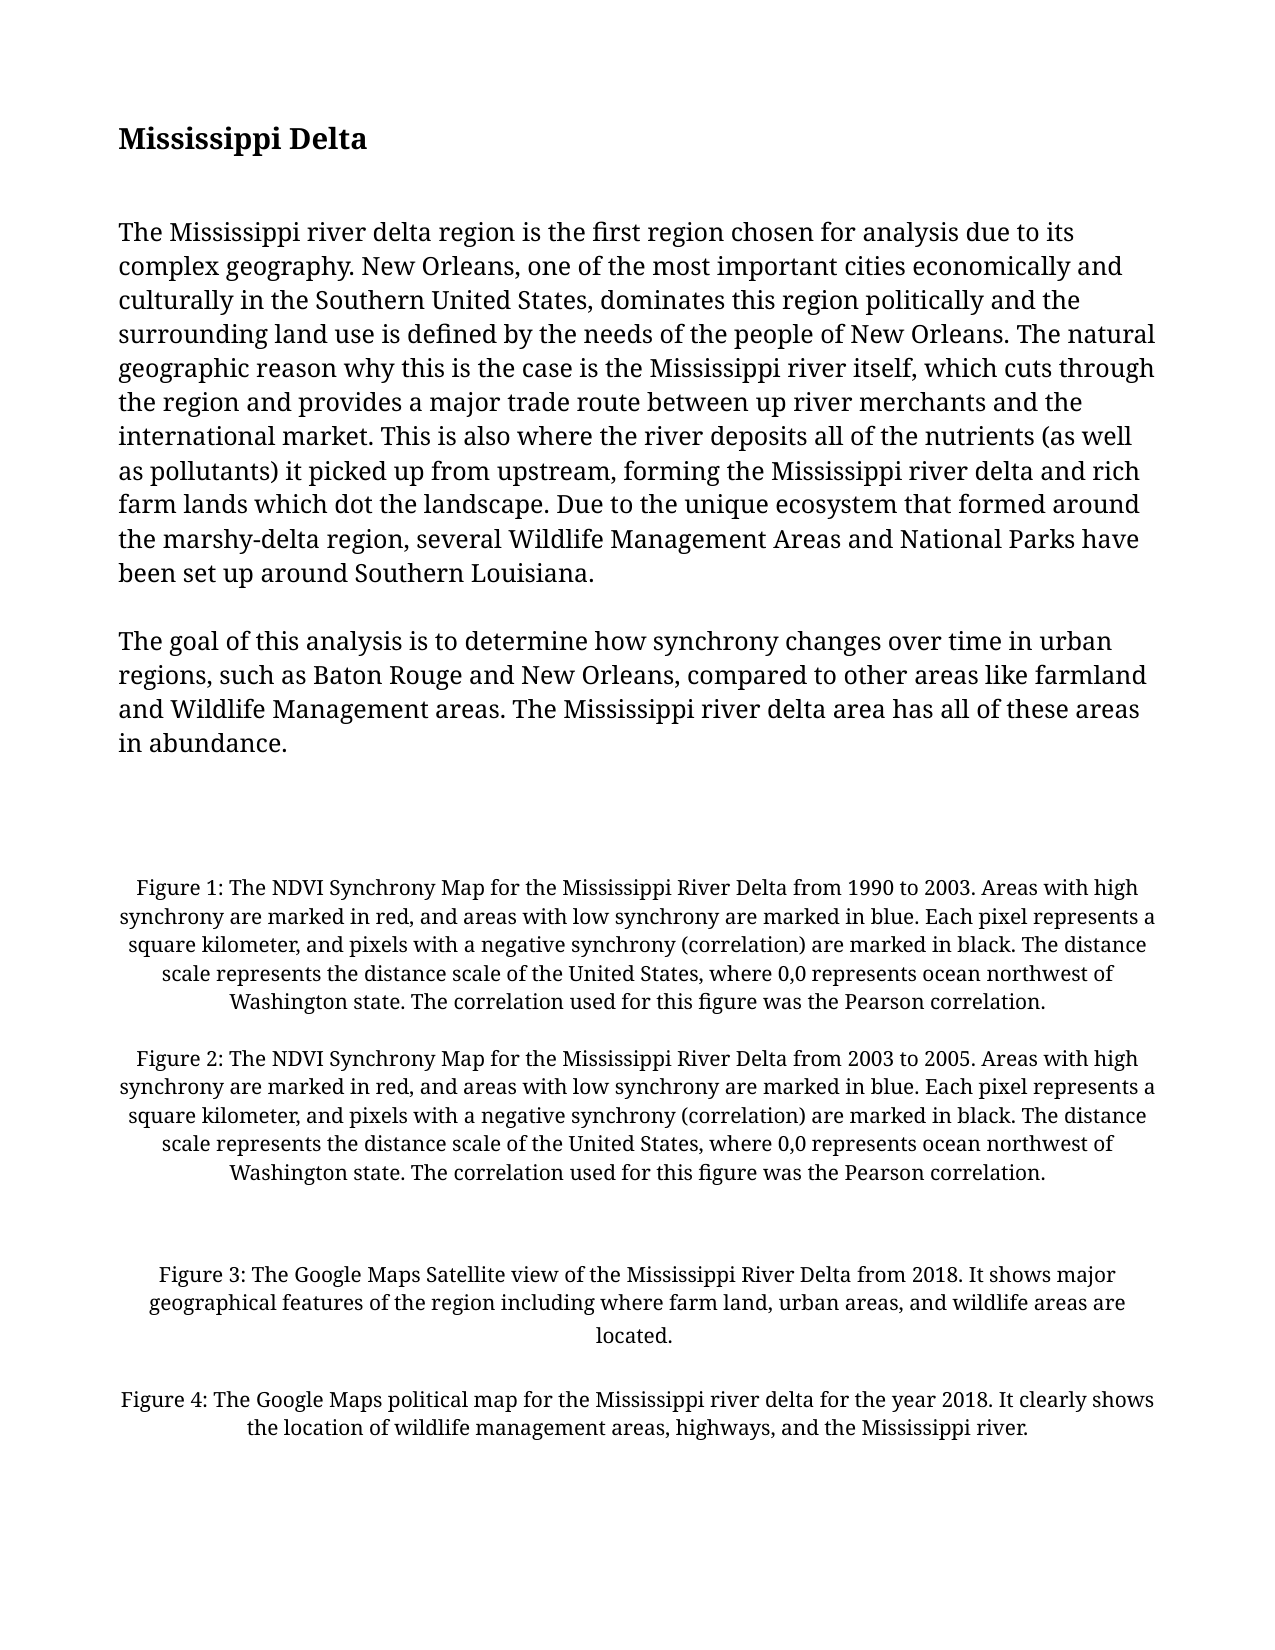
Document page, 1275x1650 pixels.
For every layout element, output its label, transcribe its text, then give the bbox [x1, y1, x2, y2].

text Figure 3: The Google Maps Satellite view of the Mississippi River Delta from 2018. It shows major geographical features of the region including where farm land, urban areas, and wildlife areas are located. [118, 1260, 1157, 1351]
text The Mississippi river delta region is the first region chosen for analysis due to its complex geography. New Orleans, one of the most important cities economically and culturally in the Southern United States, dominates this region politically and the surrounding land use is defined by the needs of the people of New Orleans. The natural geographic reason why this is the case is the Mississippi river itself, which cuts through the region and provides a major trade route between up river merchants and the international market. This is also where the river deposits all of the nutrients (as well as pollutants) it picked up from upstream, forming the Mississippi river delta and rich farm lands which dot the landscape. Due to the unique ecosystem that formed around the marshy-delta region, several Wildlife Management Areas and National Parks have been set up around Southern Louisiana. [118, 215, 1157, 589]
text Mississippi Delta [118, 118, 1157, 158]
text Figure 4: The Google Maps political map for the Mississippi river delta for the year 2018. It clearly shows the location of wildlife management areas, highways, and the Mississippi river. [118, 1385, 1157, 1442]
text The goal of this analysis is to determine how synchrony changes over time in urban regions, such as Baton Rouge and New Orleans, compared to other areas like farmland and Wildlife Management areas. The Mississippi river delta area has all of these areas in abundance. [118, 623, 1157, 760]
text Figure 2: The NDVI Synchrony Map for the Mississippi River Delta from 2003 to 2005. Areas with high synchrony are marked in red, and areas with low synchrony are marked in blue. Each pixel represents a square kilometer, and pixels with a negative synchrony (correlation) are marked in black. The distance scale represents the distance scale of the United States, where 0,0 represents ocean northwest of Washington state. The correlation used for this figure was the Pearson correlation. [118, 1044, 1157, 1186]
text Figure 1: The NDVI Synchrony Map for the Mississippi River Delta from 1990 to 2003. Areas with high synchrony are marked in red, and areas with low synchrony are marked in blue. Each pixel represents a square kilometer, and pixels with a negative synchrony (correlation) are marked in black. The distance scale represents the distance scale of the United States, where 0,0 represents ocean northwest of Washington state. The correlation used for this figure was the Pearson correlation. [118, 873, 1157, 1016]
